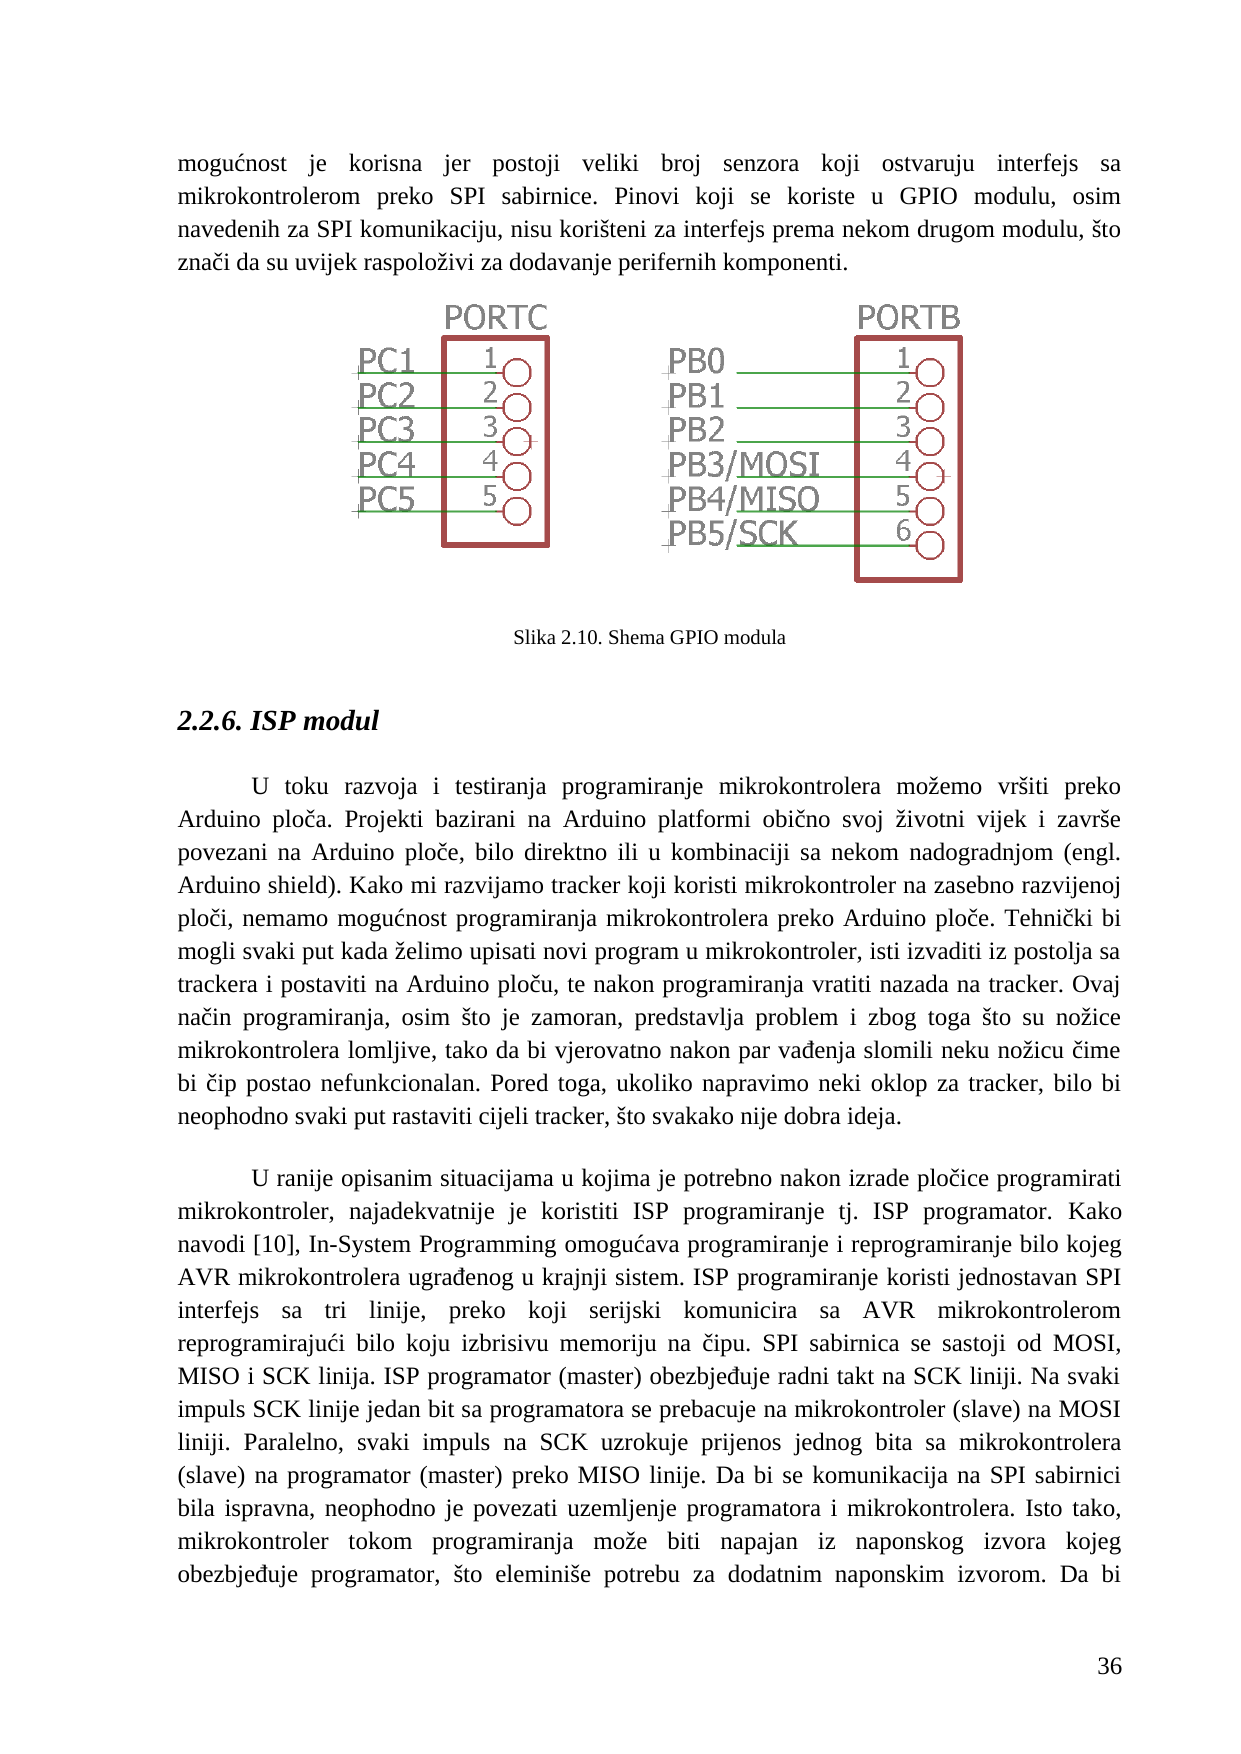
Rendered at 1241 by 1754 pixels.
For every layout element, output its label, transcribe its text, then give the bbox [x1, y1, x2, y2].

text U toku razvoja i testiranja programiranje mikrokontrolera možemo vršiti preko Arduino ploča. Projekti bazirani na Arduino platformi obično svoj životni vijek i završe povezani na Arduino ploče, bilo direktno ili u kombinaciji sa nekom nadogradnjom (engl. Arduino shield). Kako mi razvijamo tracker koji koristi mikrokontroler na zasebno razvijenoj ploči, nemamo mogućnost programiranja mikrokontrolera preko Arduino ploče. Tehnički bi mogli svaki put kada želimo upisati novi program u mikrokontroler, isti izvaditi iz postolja sa trackera i postaviti na Arduino ploču, te nakon programiranja vratiti nazada na tracker. Ovaj način programiranja, osim što je zamoran, predstavlja problem i zbog toga što su nožice mikrokontrolera lomljive, tako da bi vjerovatno nakon par vađenja slomili neku nožicu čime bi čip postao nefunkcionalan. Pored toga, ukoliko napravimo neki oklop za tracker, bilo bi neophodno svaki put rastaviti cijeli tracker, što svakako nije dobra ideja. [177, 771, 1122, 1130]
picture [313, 279, 986, 597]
text mogućnost je korisna jer postoji veliki broj senzora koji ostvaruju interfejs sa mikrokontrolerom preko SPI sabirnice. Pinovi koji se koriste u GPIO modulu, osim navedenih za SPI komunikaciju, nisu korišteni za interfejs prema nekom drugom modulu, što znači da su uvijek raspoloživi za dodavanje perifernih komponenti. [177, 148, 1122, 276]
text Slika 2.10. Shema GPIO modula [177, 625, 1122, 649]
subtitle 2.2.6. ISP modul [177, 703, 1122, 736]
text U ranije opisanim situacijama u kojima je potrebno nakon izrade pločice programirati mikrokontroler, najadekvatnije je koristiti ISP programiranje tj. ISP programator. Kako navodi [10], In-System Programming omogućava programiranje i reprogramiranje bilo kojeg AVR mikrokontrolera ugrađenog u krajnji sistem. ISP programiranje koristi jednostavan SPI interfejs sa tri linije, preko koji serijski komunicira sa AVR mikrokontrolerom reprogramirajući bilo koju izbrisivu memoriju na čipu. SPI sabirnica se sastoji od MOSI, MISO i SCK linija. ISP programator (master) obezbjeđuje radni takt na SCK liniji. Na svaki impuls SCK linije jedan bit sa programatora se prebacuje na mikrokontroler (slave) na MOSI liniji. Paralelno, svaki impuls na SCK uzrokuje prijenos jednog bita sa mikrokontrolera (slave) na programator (master) preko MISO linije. Da bi se komunikacija na SPI sabirnici bila ispravna, neophodno je povezati uzemljenje programatora i mikrokontrolera. Isto tako, mikrokontroler tokom programiranja može biti napajan iz naponskog izvora kojeg obezbjeđuje programator, što eleminiše potrebu za dodatnim naponskim izvorom. Da bi [177, 1163, 1122, 1588]
